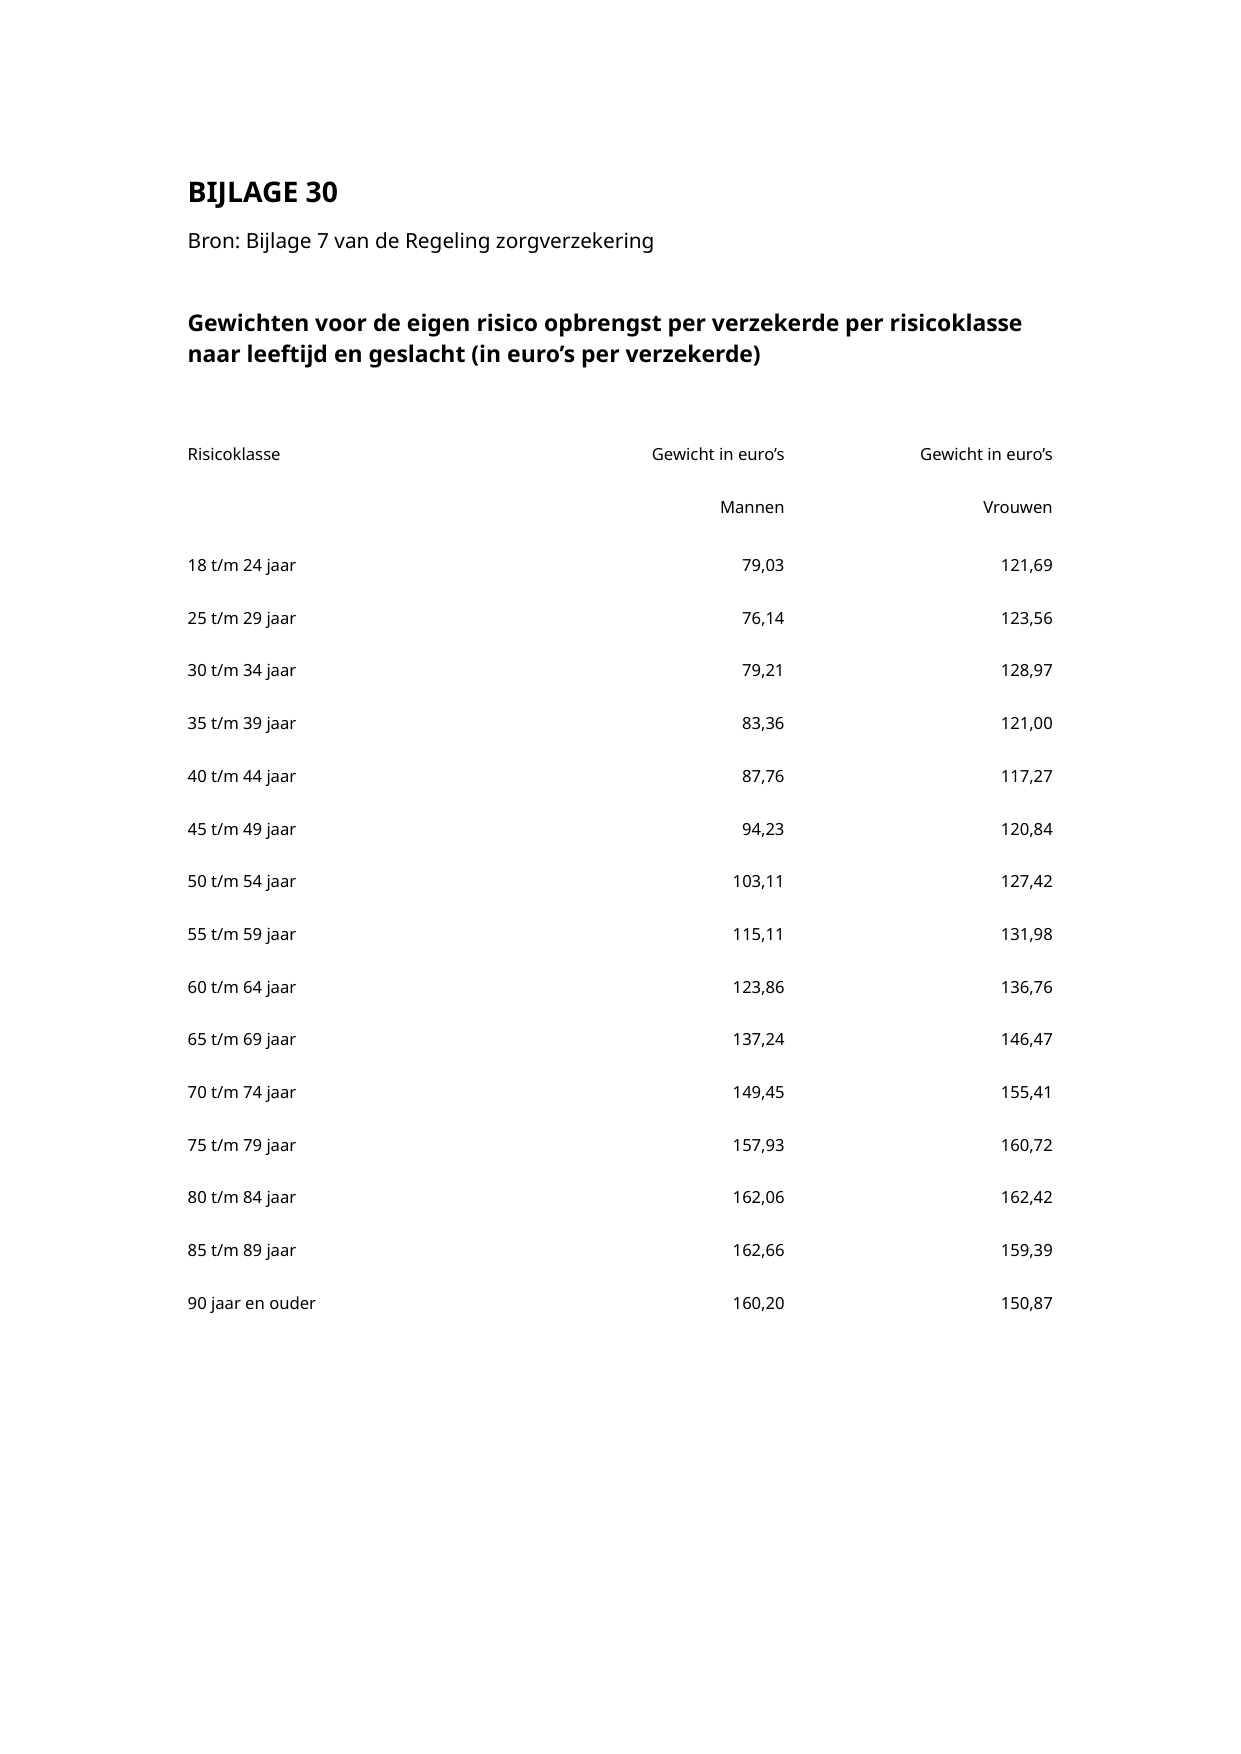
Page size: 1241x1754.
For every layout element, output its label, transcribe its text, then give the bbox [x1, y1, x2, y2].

table_cell 127,42 [784, 870, 1053, 923]
table_cell 40 t/m 44 jaar [188, 765, 516, 817]
table_cell 65 t/m 69 jaar [188, 1028, 516, 1081]
table_cell 149,45 [516, 1081, 784, 1133]
table_cell 117,27 [784, 765, 1053, 817]
table_cell 120,84 [784, 817, 1053, 870]
table_header Gewicht in euro’s [784, 443, 1053, 495]
table_cell 75 t/m 79 jaar [188, 1134, 516, 1186]
table_cell 25 t/m 29 jaar [188, 606, 516, 659]
table_cell 160,72 [784, 1134, 1053, 1186]
table_cell 146,47 [784, 1028, 1053, 1081]
table_cell 83,36 [516, 712, 784, 764]
table_cell 103,11 [516, 870, 784, 923]
table_cell 137,24 [516, 1028, 784, 1081]
text Bron: Bijlage 7 van de Regeling zorgverzekering [187, 226, 1053, 254]
table_cell 162,06 [516, 1186, 784, 1239]
table_cell 55 t/m 59 jaar [188, 923, 516, 975]
subtitle BIJLAGE 30 [187, 172, 1053, 211]
table_header Risicoklasse [188, 443, 516, 495]
table_cell 159,39 [784, 1239, 1053, 1292]
table_cell 79,21 [516, 659, 784, 712]
table_cell 90 jaar en ouder [188, 1292, 516, 1344]
table_cell 85 t/m 89 jaar [188, 1239, 516, 1292]
table_cell 18 t/m 24 jaar [188, 554, 516, 606]
table_cell Mannen [516, 495, 784, 554]
table_cell 136,76 [784, 975, 1053, 1028]
table_cell 80 t/m 84 jaar [188, 1186, 516, 1239]
table_cell 123,86 [516, 975, 784, 1028]
table_cell 160,20 [516, 1292, 784, 1344]
table_cell 150,87 [784, 1292, 1053, 1344]
table_cell 70 t/m 74 jaar [188, 1081, 516, 1133]
table_cell 87,76 [516, 765, 784, 817]
table_cell 128,97 [784, 659, 1053, 712]
subtitle Gewichten voor de eigen risico opbrengst per verzekerde per risicoklasse naar leeftijd en geslacht (in euro’s per verzekerde) [187, 307, 1053, 369]
table_cell 121,00 [784, 712, 1053, 764]
table_header Gewicht in euro’s [516, 443, 784, 495]
table_cell 35 t/m 39 jaar [188, 712, 516, 764]
table_cell 115,11 [516, 923, 784, 975]
table_cell 79,03 [516, 554, 784, 606]
table_cell 76,14 [516, 606, 784, 659]
table_cell 121,69 [784, 554, 1053, 606]
table_cell Vrouwen [784, 495, 1053, 554]
table_cell 94,23 [516, 817, 784, 870]
table_cell 45 t/m 49 jaar [188, 817, 516, 870]
table_cell 155,41 [784, 1081, 1053, 1133]
table_cell 123,56 [784, 606, 1053, 659]
table_cell 131,98 [784, 923, 1053, 975]
table_cell 162,66 [516, 1239, 784, 1292]
table_cell [188, 495, 516, 554]
table_cell 50 t/m 54 jaar [188, 870, 516, 923]
table_cell 162,42 [784, 1186, 1053, 1239]
table_cell 157,93 [516, 1134, 784, 1186]
table_cell 30 t/m 34 jaar [188, 659, 516, 712]
table_cell 60 t/m 64 jaar [188, 975, 516, 1028]
